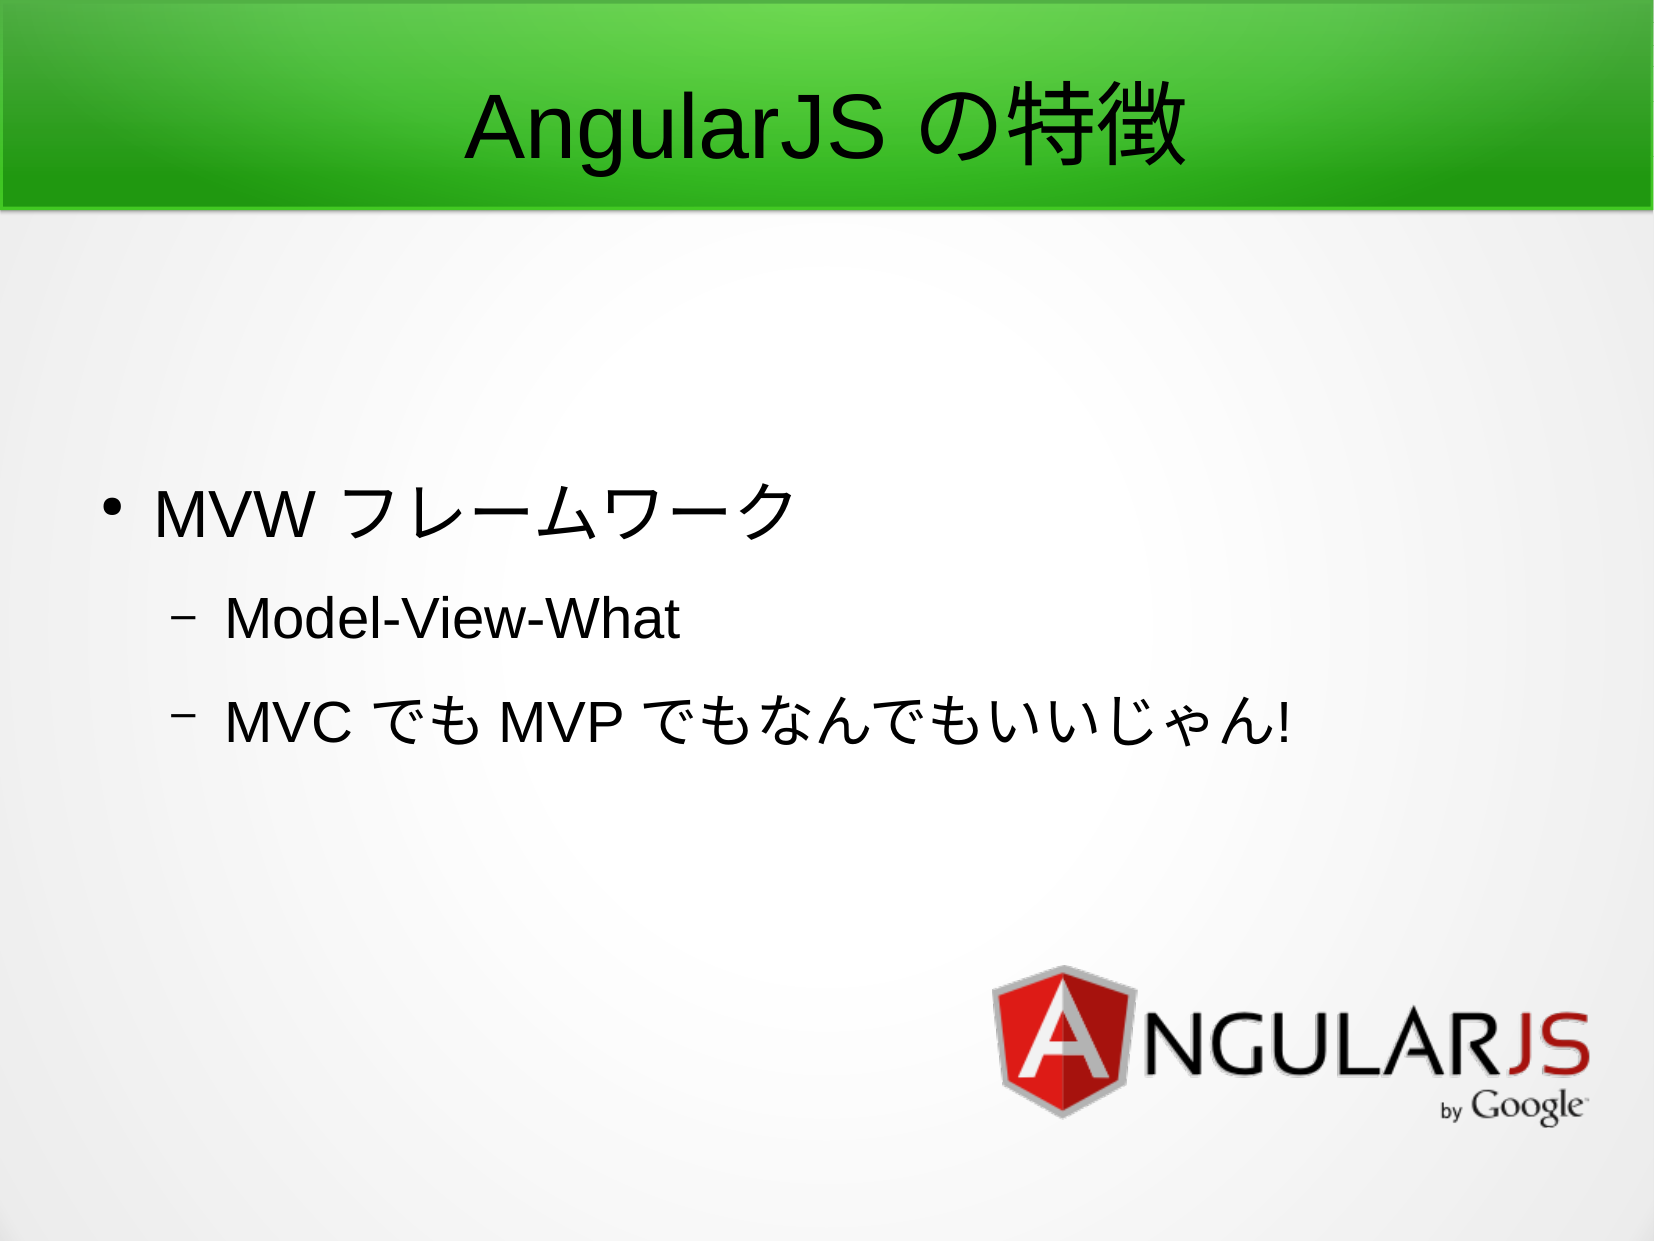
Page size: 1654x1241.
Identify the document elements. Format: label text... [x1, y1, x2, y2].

picture [992, 965, 1591, 1134]
title AngularJS の特徴 [82, 47, 1571, 189]
list MVW フレームワーク Model-View-What MVC でも MVP でもなんでもいいじゃん! [82, 299, 1571, 1019]
